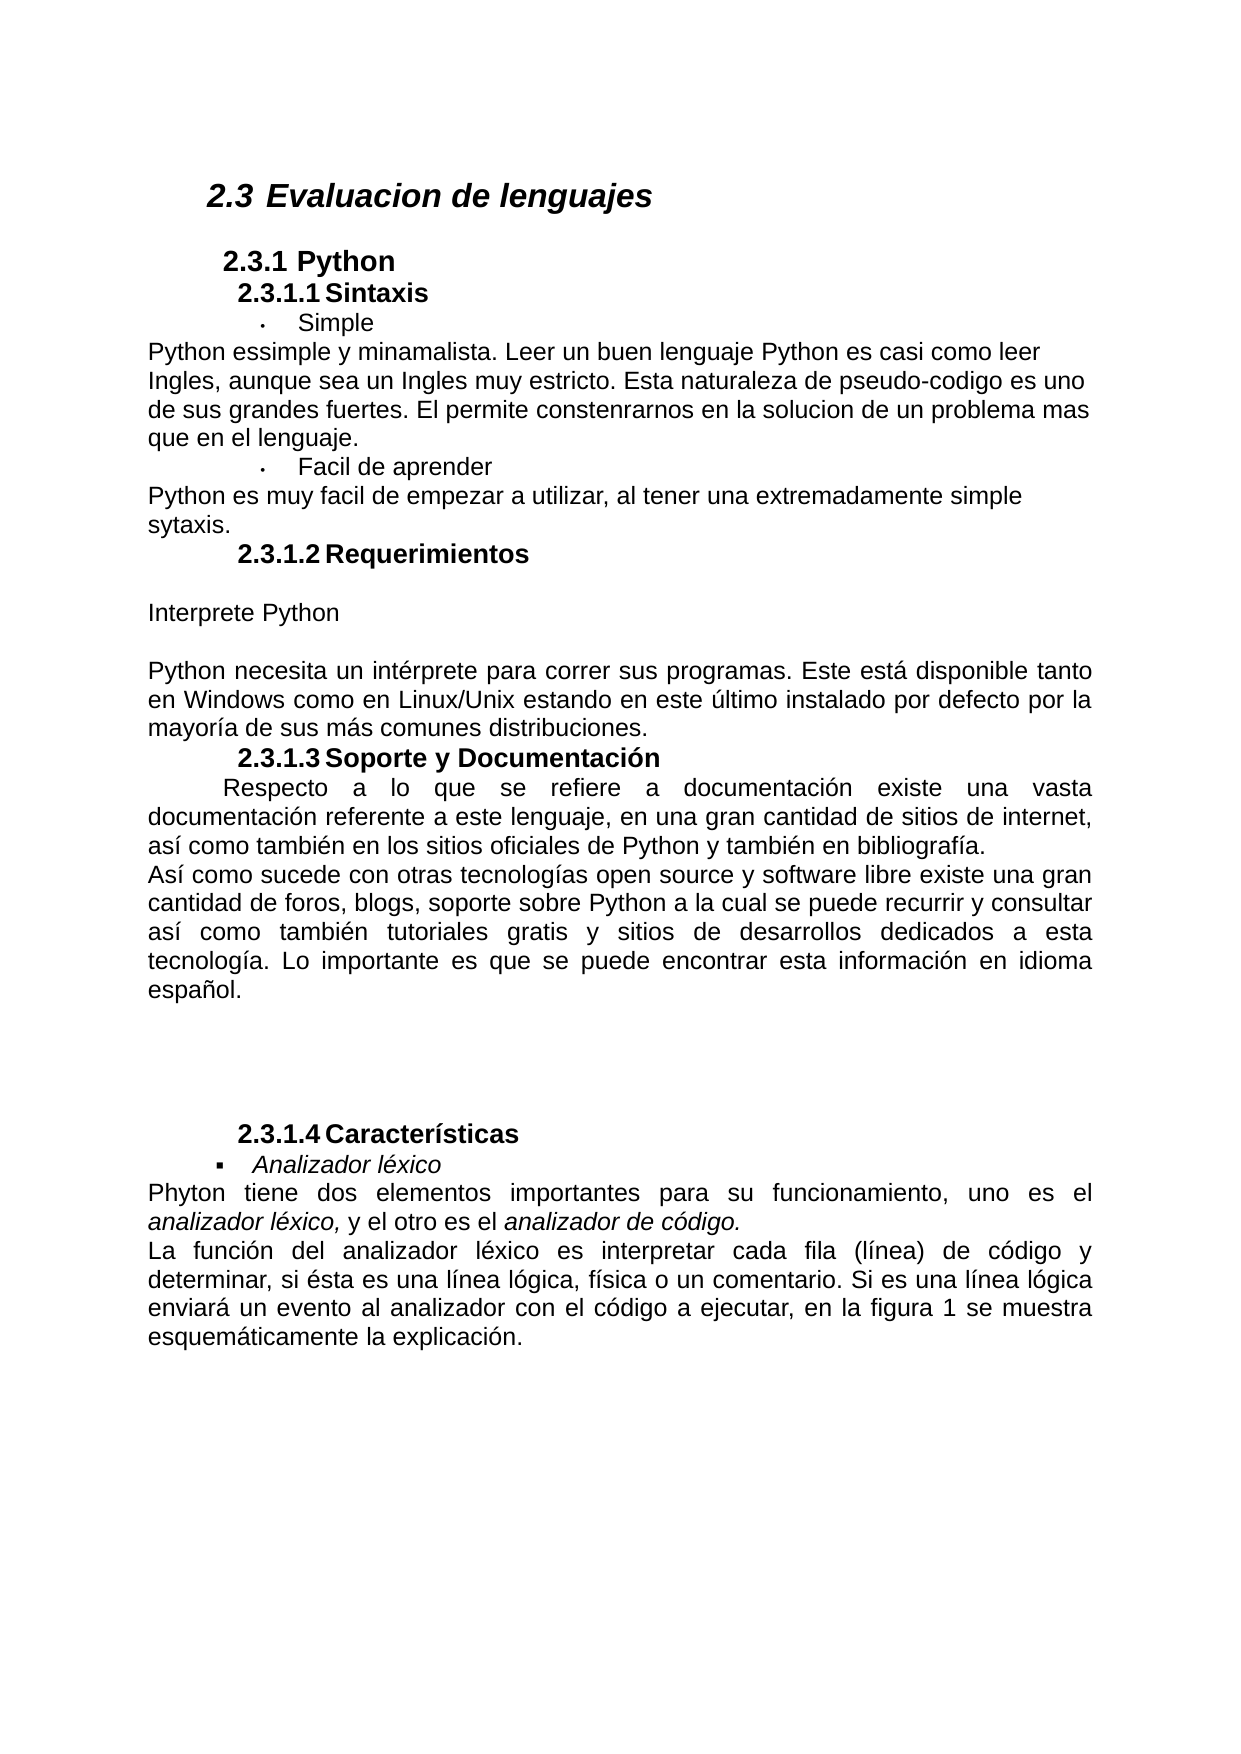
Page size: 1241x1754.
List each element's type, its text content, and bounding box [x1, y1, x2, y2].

text Respecto a lo que se refiere a documentación existe una vasta documentación referente a este lenguaje, en una gran cantidad de sitios de internet, así como también en los sitios oficiales de Python y también en bibliografía. [148, 773, 1092, 860]
text La función del analizador léxico es interpretar cada fila (línea) de código y determinar, si ésta es una línea lógica, física o un comentario. Si es una línea lógica enviará un evento al analizador con el código a ejecutar, en la figura 1 se muestra esquemáticamente la explicación. [148, 1236, 1092, 1351]
list Analizador léxico [215, 1150, 1092, 1178]
subtitle Características [237, 1118, 1092, 1150]
subtitle Python [223, 244, 1092, 277]
list Python es muy facil de empezar a utilizar, al tener una extremadamente simple sytaxis. [148, 481, 1092, 538]
list Python essimple y minamalista. Leer un buen lenguaje Python es casi como leer Ingles, aunque sea un Ingles muy estricto. Esta naturaleza de pseudo-codigo es uno de sus grandes fuertes. El permite constenrarnos en la solucion de un problema mas que en el lenguaje. [148, 337, 1092, 452]
text Python necesita un intérprete para correr sus programas. Este está disponible tanto en Windows como en Linux/Unix estando en este último instalado por defecto por la mayoría de sus más comunes distribuciones. [148, 656, 1092, 742]
subtitle Evaluacion de lenguajes [207, 176, 1092, 215]
text Así como sucede con otras tecnologías open source y software libre existe una gran cantidad de foros, blogs, soporte sobre Python a la cual se puede recurrir y consultar así como también tutoriales gratis y sitios de desarrollos dedicados a esta tecnología. Lo importante es que se puede encontrar esta información en idioma español. [148, 860, 1092, 1003]
subtitle Sintaxis [237, 277, 1092, 308]
subtitle Simple [260, 308, 1092, 337]
subtitle Requerimientos [237, 538, 1092, 570]
text Interprete Python [148, 598, 1092, 627]
subtitle Soporte y Documentación [237, 742, 1092, 773]
subtitle Facil de aprender [260, 452, 1092, 481]
text Phyton tiene dos elementos importantes para su funcionamiento, uno es el analizador léxico, y el otro es el analizador de código. [148, 1178, 1092, 1236]
